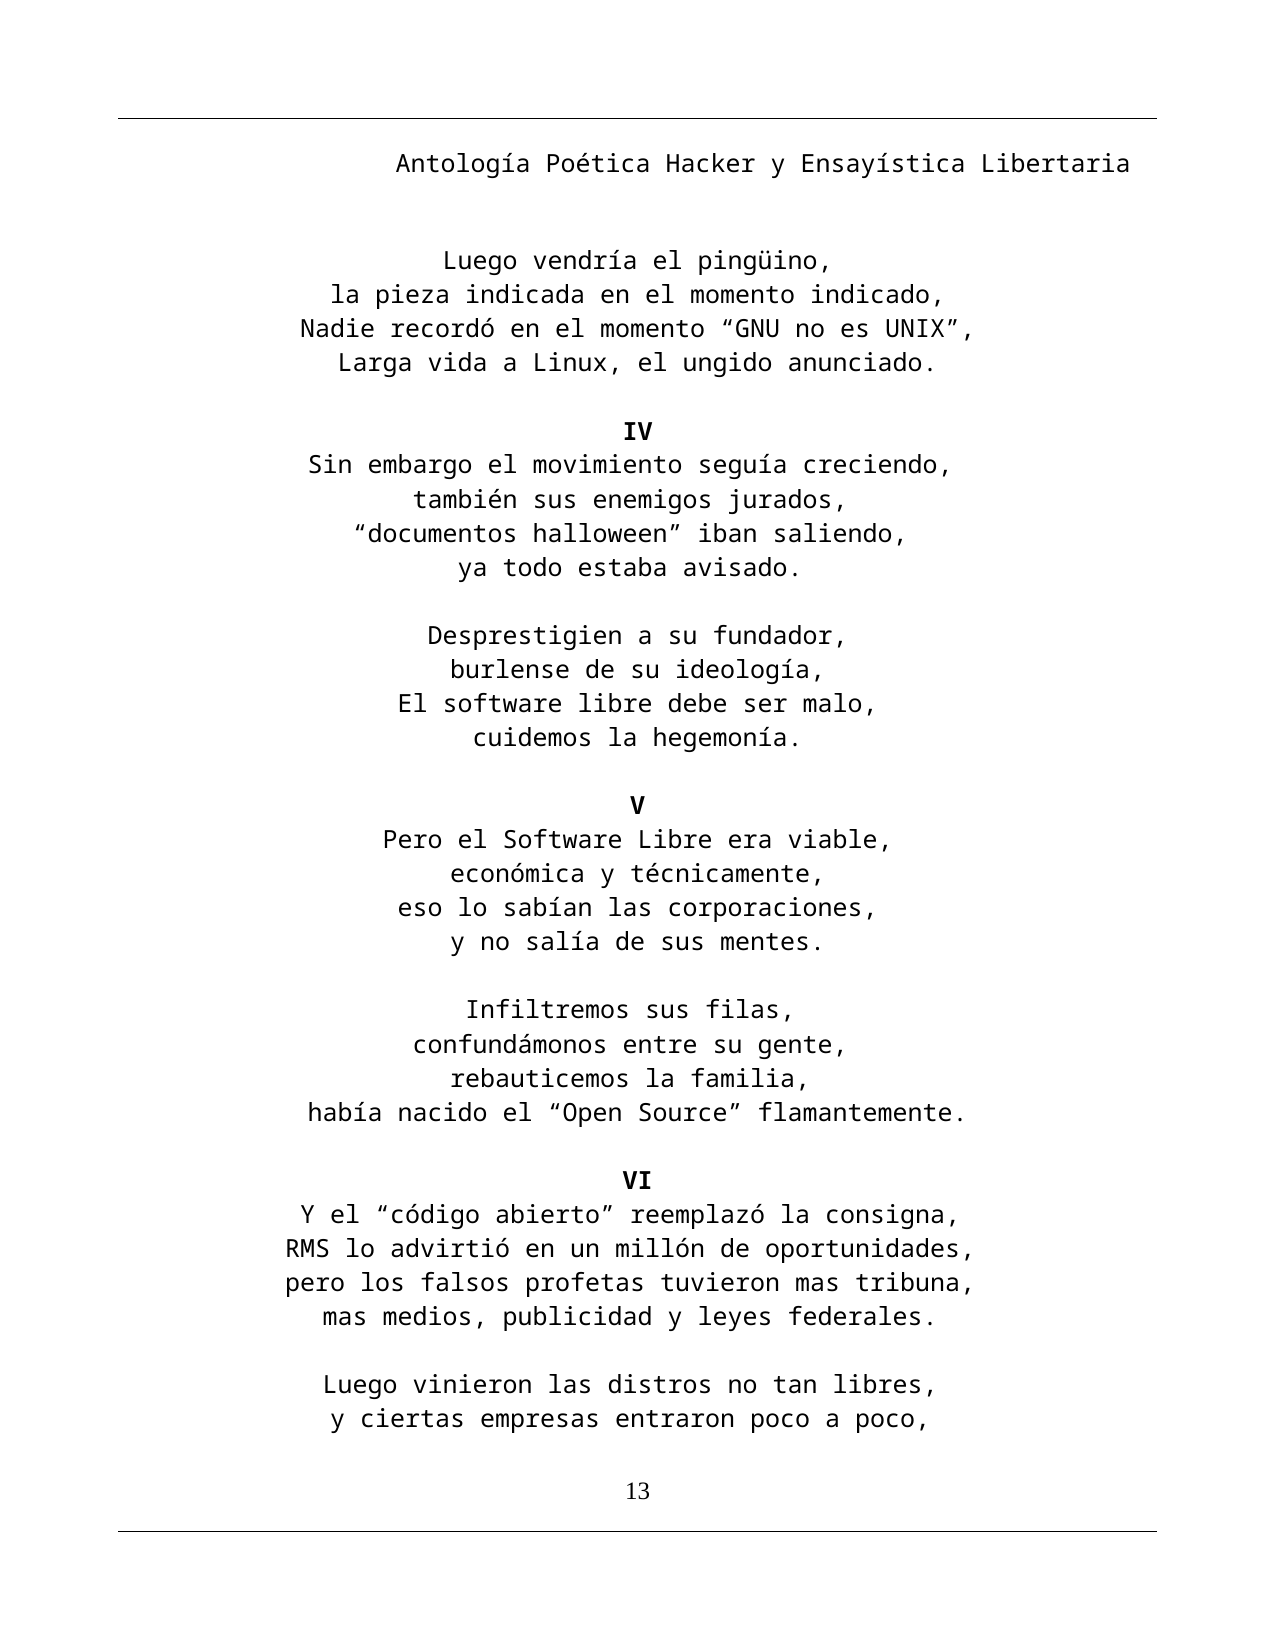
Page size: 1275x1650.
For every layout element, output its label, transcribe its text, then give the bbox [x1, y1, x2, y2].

text económica y técnicamente, [145, 856, 1130, 890]
text cuidemos la hegemonía. [145, 720, 1130, 754]
text y no salía de sus mentes. [145, 924, 1130, 958]
text Infiltremos sus filas, [145, 992, 1130, 1026]
text había nacido el “Open Source” flamantemente. [145, 1094, 1130, 1128]
text y ciertas empresas entraron poco a poco, [145, 1401, 1130, 1435]
text confundámonos entre su gente, [145, 1026, 1130, 1060]
text “documentos halloween” iban saliendo, [145, 515, 1130, 549]
text Desprestigien a su fundador, [145, 617, 1130, 652]
text también sus enemigos jurados, [145, 481, 1130, 515]
text VI [145, 1162, 1130, 1197]
text V [145, 788, 1130, 822]
text rebauticemos la familia, [145, 1060, 1130, 1094]
text ya todo estaba avisado. [145, 549, 1130, 583]
text la pieza indicada en el momento indicado, [145, 277, 1130, 311]
text burlense de su ideología, [145, 652, 1130, 686]
text RMS lo advirtió en un millón de oportunidades, [145, 1231, 1130, 1265]
text mas medios, publicidad y leyes federales. [145, 1299, 1130, 1333]
text Y el “código abierto” reemplazó la consigna, [145, 1197, 1130, 1231]
text pero los falsos profetas tuvieron mas tribuna, [145, 1265, 1130, 1299]
text IV [145, 413, 1130, 447]
text Nadie recordó en el momento “GNU no es UNIX”, [145, 311, 1130, 345]
text El software libre debe ser malo, [145, 686, 1130, 720]
text eso lo sabían las corporaciones, [145, 890, 1130, 924]
text Sin embargo el movimiento seguía creciendo, [145, 447, 1130, 481]
text Pero el Software Libre era viable, [145, 822, 1130, 856]
text Luego vendría el pingüino, [145, 243, 1130, 277]
text Luego vinieron las distros no tan libres, [145, 1367, 1130, 1401]
text Larga vida a Linux, el ungido anunciado. [145, 345, 1130, 379]
